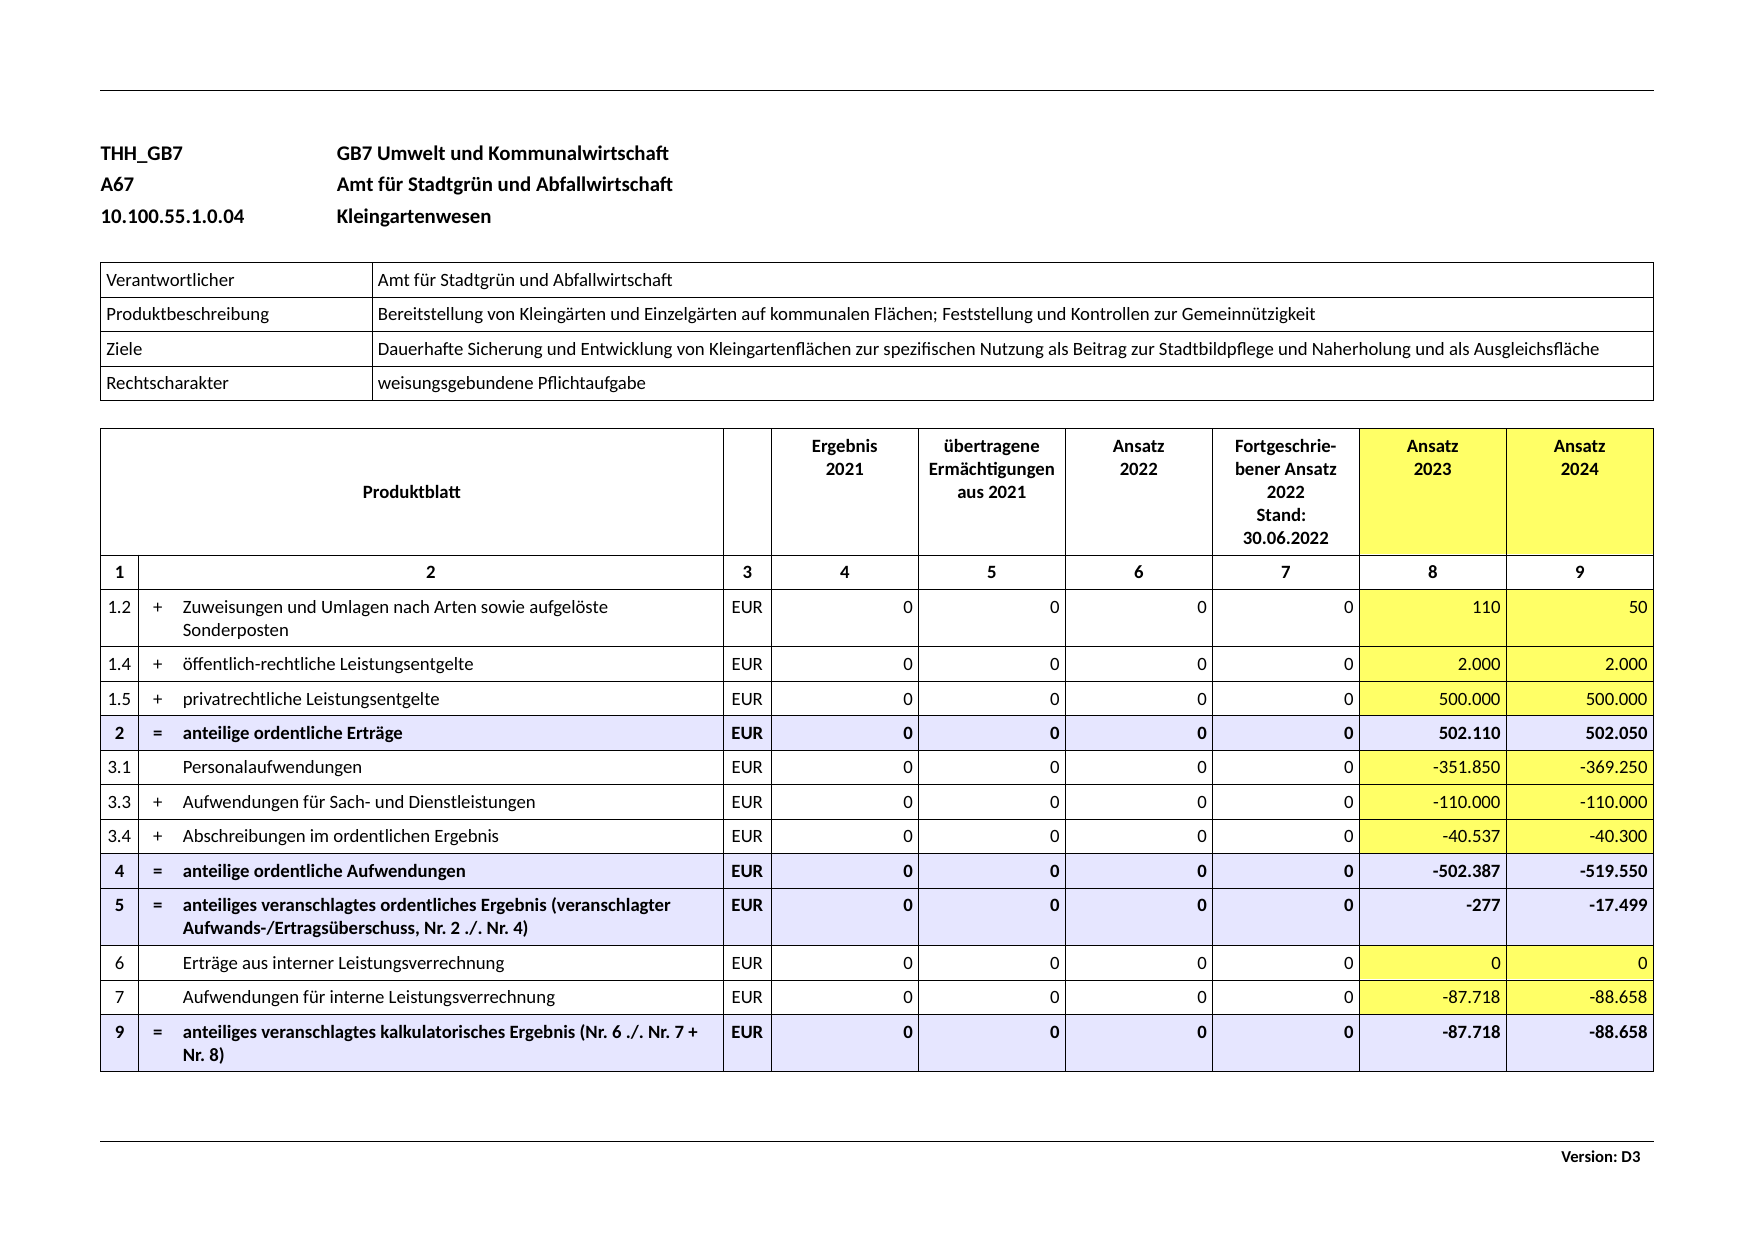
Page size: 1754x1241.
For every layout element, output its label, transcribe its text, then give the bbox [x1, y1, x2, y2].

table_cell 0 [1213, 820, 1359, 853]
table_cell 9 [101, 1015, 138, 1071]
table_cell 3 [724, 556, 771, 589]
table_cell 0 [1066, 1015, 1212, 1071]
table_cell 0 [1066, 751, 1212, 784]
table_cell EUR [724, 647, 771, 681]
table_cell -88.658 [1507, 981, 1653, 1014]
table_cell + [139, 647, 177, 681]
table_cell Bereitstellung von Kleingärten und Einzelgärten auf kommunalen Flächen; Feststellung und Kontrollen zur Gemeinnützigkeit [373, 298, 1653, 331]
table_cell 0 [1213, 854, 1359, 888]
table_cell Erträge aus interner Leistungsverrechnung [177, 946, 723, 979]
table_cell anteilige ordentliche Aufwendungen [177, 854, 723, 888]
table_cell 1.2 [101, 590, 138, 646]
table_header übertragene Ermächtigungen aus 2021 [919, 429, 1065, 554]
table_cell 0 [1213, 682, 1359, 715]
table_cell 4 [101, 854, 138, 888]
table_cell -110.000 [1360, 785, 1506, 819]
table_cell 0 [1066, 590, 1212, 646]
table_cell 500.000 [1507, 682, 1653, 715]
table_cell 0 [772, 946, 918, 979]
table_cell 502.110 [1360, 716, 1506, 750]
table_cell 500.000 [1360, 682, 1506, 715]
table_cell 0 [1213, 785, 1359, 819]
table_cell 0 [772, 590, 918, 646]
table_cell 0 [919, 820, 1065, 853]
table_cell 7 [101, 981, 138, 1014]
table_cell 0 [772, 820, 918, 853]
table_cell -277 [1360, 889, 1506, 945]
table_cell 1 [101, 556, 138, 589]
table_cell -87.718 [1360, 1015, 1506, 1071]
table_cell 6 [1066, 556, 1212, 589]
table_cell 0 [772, 854, 918, 888]
table_cell Rechtscharakter [101, 367, 372, 400]
table_cell 0 [919, 682, 1065, 715]
table_cell EUR [724, 682, 771, 715]
table_cell 0 [1360, 946, 1506, 979]
table_cell 8 [1360, 556, 1506, 589]
table_cell Aufwendungen für interne Leistungsverrechnung [177, 981, 723, 1014]
table_header Ansatz 2023 [1360, 429, 1506, 554]
table_cell 2.000 [1360, 647, 1506, 681]
table_cell [139, 946, 177, 979]
table_cell -110.000 [1507, 785, 1653, 819]
table_cell EUR [724, 590, 771, 646]
table_cell 0 [772, 682, 918, 715]
table_cell 110 [1360, 590, 1506, 646]
table_header Verantwortlicher [101, 263, 372, 297]
table_cell Personalaufwendungen [177, 751, 723, 784]
table_cell 2 [139, 556, 723, 589]
table_cell 0 [772, 716, 918, 750]
table_cell -519.550 [1507, 854, 1653, 888]
table_cell 0 [1066, 981, 1212, 1014]
table_cell = [139, 854, 177, 888]
table_cell 0 [772, 647, 918, 681]
table_cell Produktbeschreibung [101, 298, 372, 331]
table_cell EUR [724, 716, 771, 750]
table_cell 0 [919, 981, 1065, 1014]
table_cell 0 [919, 1015, 1065, 1071]
table_cell 50 [1507, 590, 1653, 646]
table_cell anteilige ordentliche Erträge [177, 716, 723, 750]
table_cell 0 [919, 590, 1065, 646]
table_cell 1.4 [101, 647, 138, 681]
table_cell 5 [919, 556, 1065, 589]
text A67 Amt für Stadtgrün und Abfallwirtschaft [100, 172, 1653, 197]
table_cell 0 [1213, 716, 1359, 750]
table_cell Abschreibungen im ordentlichen Ergebnis [177, 820, 723, 853]
table_cell + [139, 682, 177, 715]
table_cell = [139, 716, 177, 750]
table_cell 0 [1066, 820, 1212, 853]
table_cell = [139, 1015, 177, 1071]
table_cell EUR [724, 1015, 771, 1071]
text 10.100.55.1.0.04 Kleingartenwesen [100, 203, 1653, 228]
table_cell privatrechtliche Leistungsentgelte [177, 682, 723, 715]
table_cell EUR [724, 981, 771, 1014]
table_cell 5 [101, 889, 138, 945]
table_cell 0 [1213, 751, 1359, 784]
table_cell -40.300 [1507, 820, 1653, 853]
table_cell 6 [101, 946, 138, 979]
table_cell 9 [1507, 556, 1653, 589]
table_cell 0 [1213, 889, 1359, 945]
table_cell anteiliges veranschlagtes kalkulatorisches Ergebnis (Nr. 6 ./. Nr. 7 + Nr. 8) [177, 1015, 723, 1071]
table_cell -17.499 [1507, 889, 1653, 945]
table_cell -87.718 [1360, 981, 1506, 1014]
table_cell [139, 981, 177, 1014]
table_cell 0 [1066, 647, 1212, 681]
table_cell 1.5 [101, 682, 138, 715]
table_cell weisungsgebundene Pflichtaufgabe [373, 367, 1653, 400]
table_cell + [139, 785, 177, 819]
table_cell 0 [1213, 981, 1359, 1014]
table_cell 0 [772, 889, 918, 945]
table_cell 0 [1066, 946, 1212, 979]
table_cell = [139, 889, 177, 945]
table_header [724, 429, 771, 554]
table_cell EUR [724, 820, 771, 853]
table_header Produktblatt [101, 429, 723, 554]
table_cell 2 [101, 716, 138, 750]
table_cell 0 [919, 854, 1065, 888]
table_cell 0 [919, 946, 1065, 979]
table_header Ansatz 2022 [1066, 429, 1212, 554]
table_cell Zuweisungen und Umlagen nach Arten sowie aufgelöste Sonderposten [177, 590, 723, 646]
table_cell [139, 751, 177, 784]
table_cell 0 [1066, 682, 1212, 715]
table_cell Ziele [101, 332, 372, 366]
table_cell -88.658 [1507, 1015, 1653, 1071]
table_cell 3.1 [101, 751, 138, 784]
table_cell 0 [1213, 1015, 1359, 1071]
table_cell + [139, 590, 177, 646]
table_cell 0 [919, 785, 1065, 819]
table_cell anteiliges veranschlagtes ordentliches Ergebnis (veranschlagter Aufwands-/Ertragsüberschuss, Nr. 2 ./. Nr. 4) [177, 889, 723, 945]
table_cell 0 [1213, 647, 1359, 681]
table_cell 0 [1066, 889, 1212, 945]
table_cell EUR [724, 946, 771, 979]
table_cell 0 [772, 981, 918, 1014]
table_cell -40.537 [1360, 820, 1506, 853]
table_header Ergebnis 2021 [772, 429, 918, 554]
table_cell 0 [1213, 590, 1359, 646]
table_cell Dauerhafte Sicherung und Entwicklung von Kleingartenflächen zur spezifischen Nutzung als Beitrag zur Stadtbildpflege und Naherholung und als Ausgleichsfläche [373, 332, 1653, 366]
table_cell 0 [919, 716, 1065, 750]
table_cell 0 [1213, 946, 1359, 979]
text THH_GB7 GB7 Umwelt und Kommunalwirtschaft [100, 140, 1653, 166]
table_cell EUR [724, 751, 771, 784]
table_cell 0 [919, 751, 1065, 784]
table_cell 4 [772, 556, 918, 589]
table_header Fortgeschrie-bener Ansatz 2022 Stand: 30.06.2022 [1213, 429, 1359, 554]
table_cell 2.000 [1507, 647, 1653, 681]
table_cell 3.3 [101, 785, 138, 819]
table_cell + [139, 820, 177, 853]
table_cell 0 [1066, 716, 1212, 750]
table_cell 0 [1507, 946, 1653, 979]
table_cell 502.050 [1507, 716, 1653, 750]
table_cell EUR [724, 785, 771, 819]
table_header Amt für Stadtgrün und Abfallwirtschaft [373, 263, 1653, 297]
table_cell Aufwendungen für Sach- und Dienstleistungen [177, 785, 723, 819]
table_cell 0 [772, 785, 918, 819]
table_header Ansatz 2024 [1507, 429, 1653, 554]
table_cell 0 [919, 647, 1065, 681]
table_cell öffentlich-rechtliche Leistungsentgelte [177, 647, 723, 681]
table_cell EUR [724, 889, 771, 945]
table_cell EUR [724, 854, 771, 888]
table_cell -502.387 [1360, 854, 1506, 888]
table_cell 3.4 [101, 820, 138, 853]
table_cell 0 [1066, 854, 1212, 888]
table_cell 0 [772, 751, 918, 784]
table_cell 7 [1213, 556, 1359, 589]
table_cell 0 [1066, 785, 1212, 819]
table_cell -369.250 [1507, 751, 1653, 784]
table_cell 0 [919, 889, 1065, 945]
table_cell -351.850 [1360, 751, 1506, 784]
table_cell 0 [772, 1015, 918, 1071]
